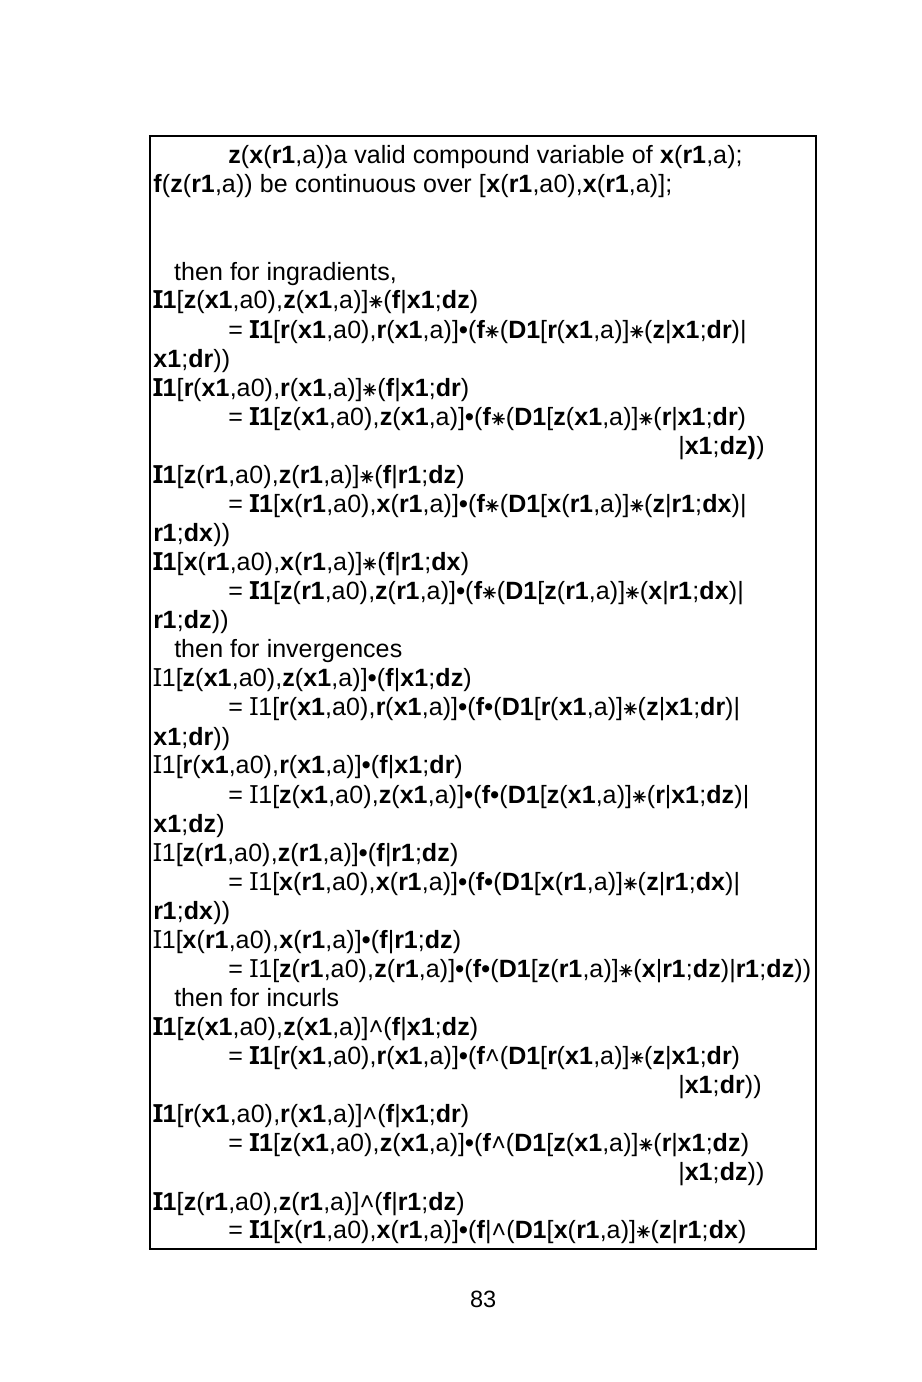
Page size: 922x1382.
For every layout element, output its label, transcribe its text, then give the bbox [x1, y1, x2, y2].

table_header z(x(r1,a))a valid compound variable of x(r1,a); f(z(r1,a)) be continuous over [x(r1,a0),x(r1,a)]; then for ingradients, Ɪ1[z(x1,a0),z(x1,a)]⁕(f|x1;dz) = Ɪ1[r(x1,a0),r(x1,a)]•(f⁕(D1[r(x1,a)]⁕(z|x1;dr)|x1;dr)) Ɪ1[r(x1,a0),r(x1,a)]⁕(f|x1;dr) = Ɪ1[z(x1,a0),z(x1,a)]•(f⁕(D1[z(x1,a)]⁕(r|x1;dr) |x1;dz)) Ɪ1[z(r1,a0),z(r1,a)]⁕(f|r1;dz) = Ɪ1[x(r1,a0),x(r1,a)]•(f⁕(D1[x(r1,a)]⁕(z|r1;dx)|r1;dx)) Ɪ1[x(r1,a0),x(r1,a)]⁕(f|r1;dx) = Ɪ1[z(r1,a0),z(r1,a)]•(f⁕(D1[z(r1,a)]⁕(x|r1;dx)|r1;dz)) then for invergences Ɪ1[z(x1,a0),z(x1,a)]•(f|x1;dz) = Ɪ1[r(x1,a0),r(x1,a)]•(f•(D1[r(x1,a)]⁕(z|x1;dr)|x1;dr)) Ɪ1[r(x1,a0),r(x1,a)]•(f|x1;dr) = Ɪ1[z(x1,a0),z(x1,a)]•(f•(D1[z(x1,a)]⁕(r|x1;dz)|x1;dz) Ɪ1[z(r1,a0),z(r1,a)]•(f|r1;dz) = Ɪ1[x(r1,a0),x(r1,a)]•(f•(D1[x(r1,a)]⁕(z|r1;dx)|r1;dx)) Ɪ1[x(r1,a0),x(r1,a)]•(f|r1;dz) = Ɪ1[z(r1,a0),z(r1,a)]•(f•(D1[z(r1,a)]⁕(x|r1;dz)|r1;dz)) then for incurls Ɪ1[z(x1,a0),z(x1,a)]˄(f|x1;dz) = Ɪ1[r(x1,a0),r(x1,a)]•(f˄(D1[r(x1,a)]⁕(z|x1;dr) |x1;dr)) Ɪ1[r(x1,a0),r(x1,a)]˄(f|x1;dr) = Ɪ1[z(x1,a0),z(x1,a)]•(f˄(D1[z(x1,a)]⁕(r|x1;dz) |x1;dz)) Ɪ1[z(r1,a0),z(r1,a)]˄(f|r1;dz) = Ɪ1[x(r1,a0),x(r1,a)]•(f|˄(D1[x(r1,a)]⁕(z|r1;dx) [151, 137, 815, 1247]
